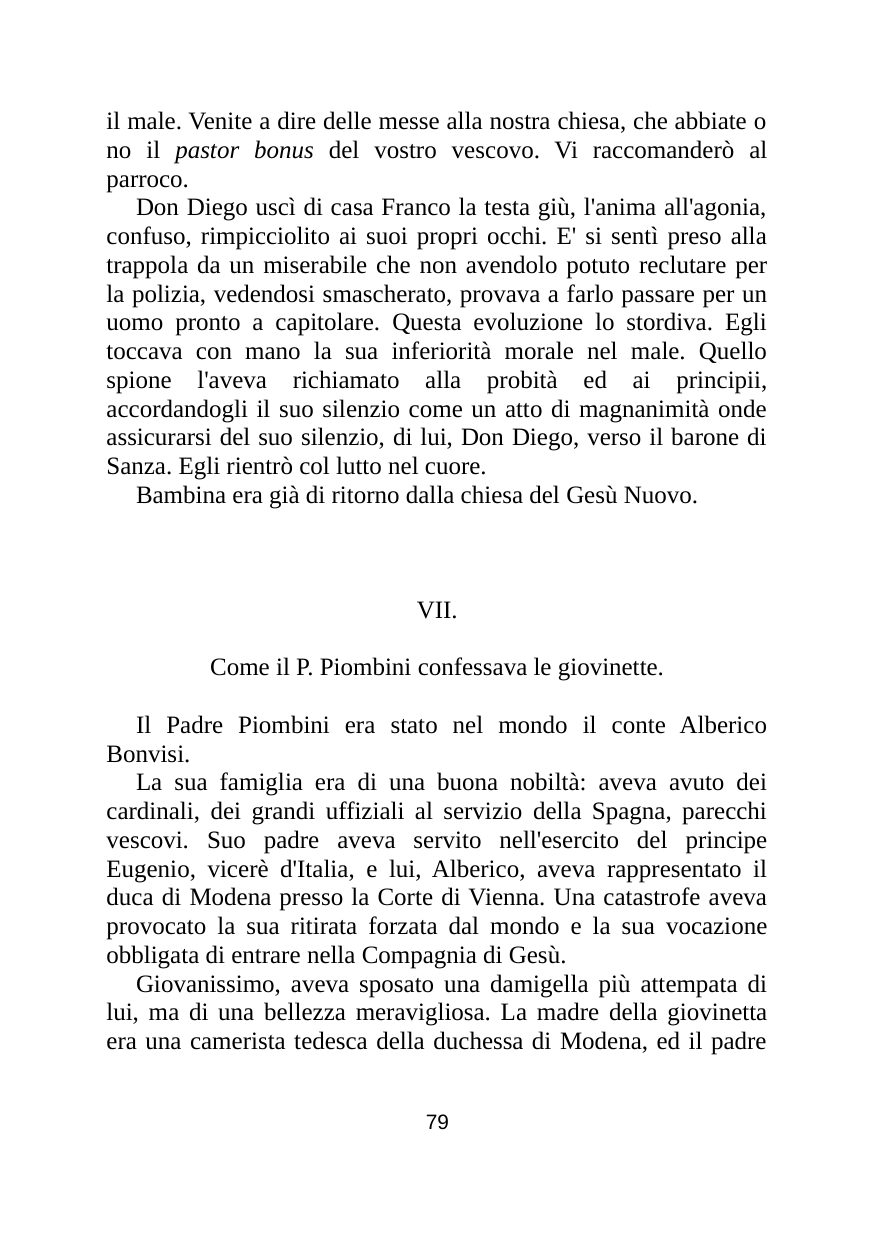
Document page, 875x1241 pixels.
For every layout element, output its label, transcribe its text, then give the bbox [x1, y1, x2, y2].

text il male. Venite a dire delle messe alla nostra chiesa, che abbiate o no il pastor bonus del vostro vescovo. Vi raccomanderò al parroco. [106, 106, 768, 192]
text Il Padre Piombini era stato nel mondo il conte Alberico Bonvisi. [106, 710, 768, 767]
text La sua famiglia era di una buona nobiltà: aveva avuto dei cardinali, dei grandi uffiziali al servizio della Spagna, parecchi vescovi. Suo padre aveva servito nell'esercito del principe Eugenio, vicerè d'Italia, e lui, Alberico, aveva rappresentato il duca di Modena presso la Corte di Vienna. Una catastrofe aveva provocato la sua ritirata forzata dal mondo e la sua vocazione obbligata di entrare nella Compagnia di Gesù. [106, 767, 768, 969]
text Come il P. Piombini confessava le giovinette. [106, 652, 768, 681]
text Bambina era già di ritorno dalla chiesa del Gesù Nuovo. [106, 480, 768, 509]
text Giovanissimo, aveva sposato una damigella più attempata di lui, ma di una bellezza meravigliosa. La madre della giovinetta era una camerista tedesca della duchessa di Modena, ed il padre [106, 969, 768, 1055]
text VII. [106, 595, 768, 624]
text Don Diego uscì di casa Franco la testa giù, l'anima all'agonia, confuso, rimpicciolito ai suoi propri occhi. E' si sentì preso alla trappola da un miserabile che non avendolo potuto reclutare per la polizia, vedendosi smascherato, provava a farlo passare per un uomo pronto a capitolare. Questa evoluzione lo stordiva. Egli toccava con mano la sua inferiorità morale nel male. Quello spione l'aveva richiamato alla probità ed ai principii, accordandogli il suo silenzio come un atto di magnanimità onde assicurarsi del suo silenzio, di lui, Don Diego, verso il barone di Sanza. Egli rientrò col lutto nel cuore. [106, 192, 768, 480]
